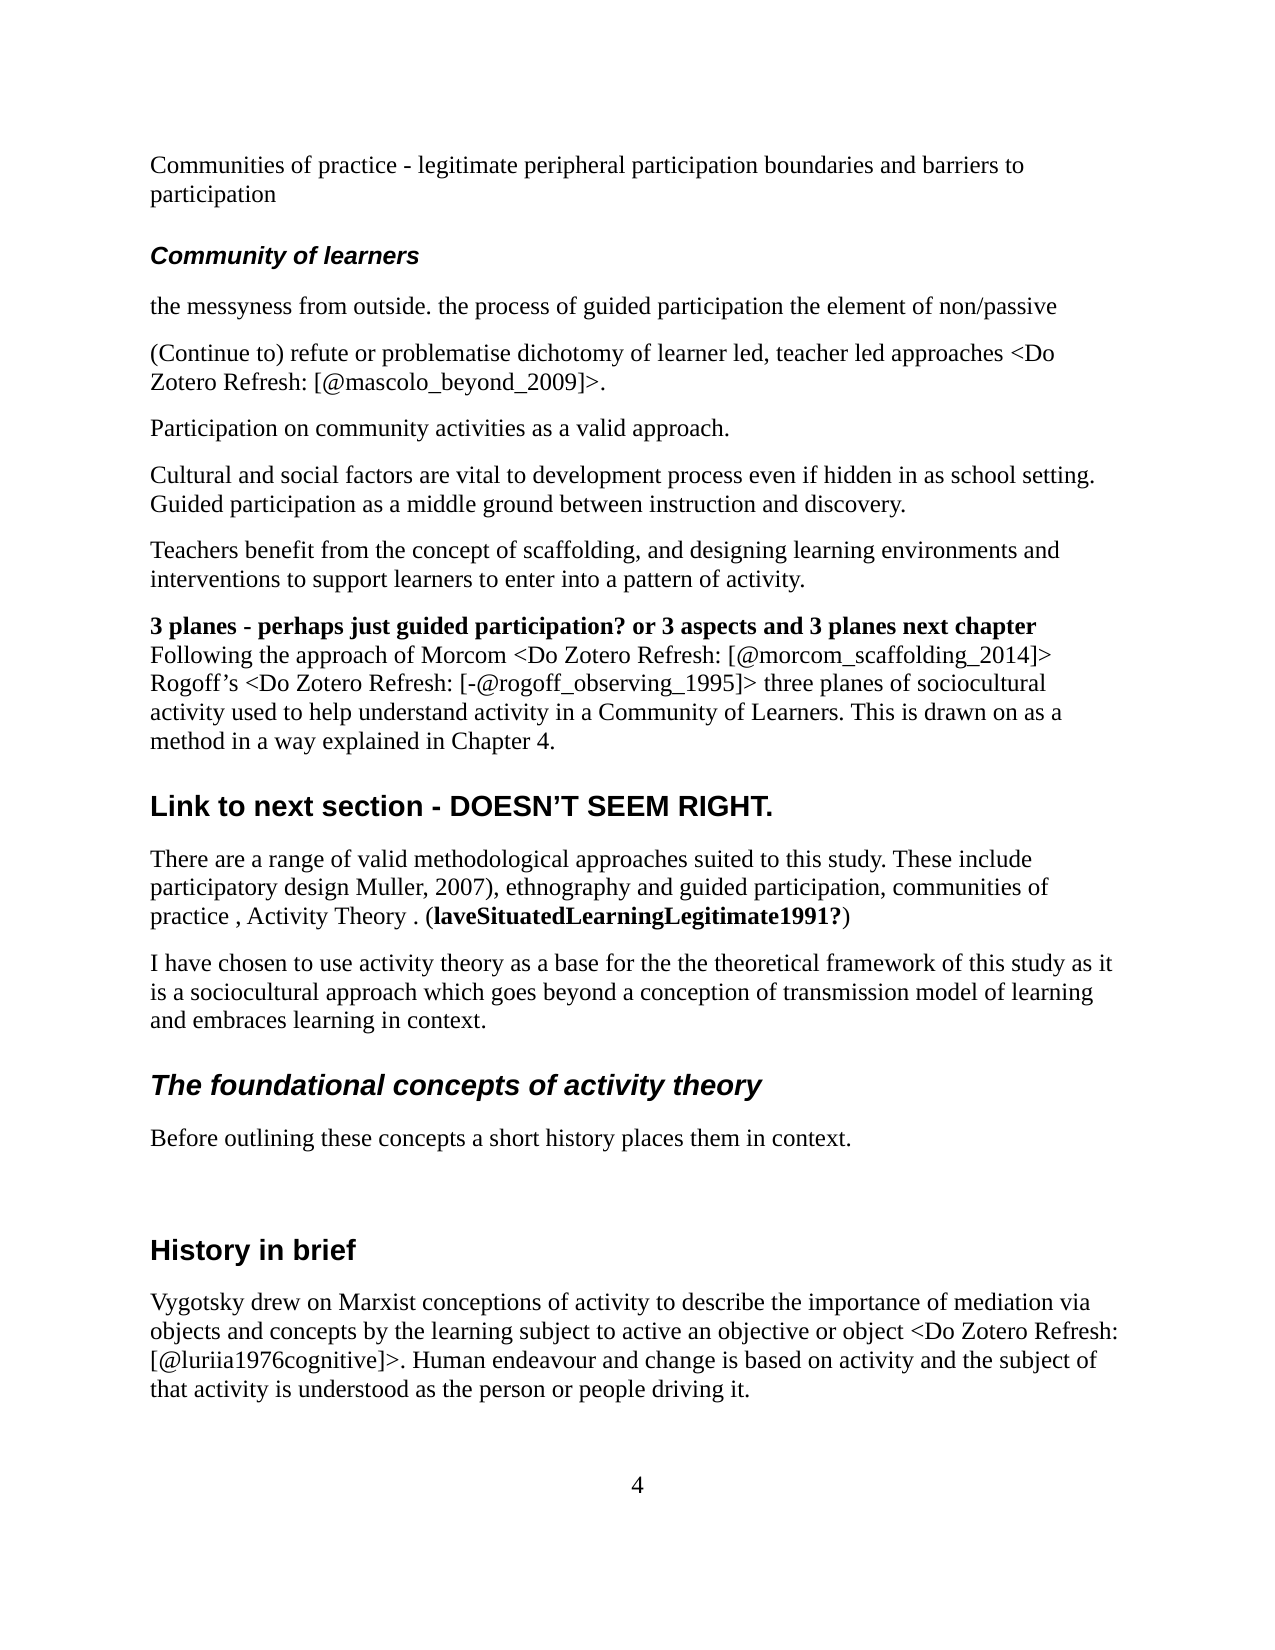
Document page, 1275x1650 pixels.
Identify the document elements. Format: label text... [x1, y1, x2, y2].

text Vygotsky drew on Marxist conceptions of activity to describe the importance of mediation via objects and concepts by the learning subject to active an objective or object <Do Zotero Refresh: [@luriia1976cognitive]>. Human endeavour and change is based on activity and the subject of that activity is understood as the person or people driving it. [150, 1287, 1125, 1402]
text 3 planes - perhaps just guided participation? or 3 aspects and 3 planes next chapter Following the approach of Morcom <Do Zotero Refresh: [@morcom_scaffolding_2014]> Rogoff’s <Do Zotero Refresh: [-@rogoff_observing_1995]> three planes of sociocultural activity used to help understand activity in a Community of Learners. This is drawn on as a method in a way explained in Chapter 4. [150, 611, 1125, 755]
subtitle Link to next section - DOESN’T SEEM RIGHT. [150, 789, 1125, 822]
text (Continue to) refute or problematise dichotomy of learner led, teacher led approaches <Do Zotero Refresh: [@mascolo_beyond_2009]>. [150, 338, 1125, 396]
text I have chosen to use activity theory as a base for the the theoretical framework of this study as it is a sociocultural approach which goes beyond a conception of transmission model of learning and embraces learning in context. [150, 948, 1125, 1034]
text the messyness from outside. the process of guided participation the element of non/passive [150, 291, 1125, 320]
subtitle Community of learners [150, 241, 1125, 270]
text There are a range of valid methodological approaches suited to this study. These include participatory design Muller, 2007), ethnography and guided participation, communities of practice , Activity Theory . (laveSituatedLearningLegitimate1991?) [150, 844, 1125, 930]
text Communities of practice - legitimate peripheral participation boundaries and barriers to participation [150, 150, 1125, 207]
subtitle History in brief [150, 1232, 1125, 1266]
text Participation on community activities as a valid approach. [150, 413, 1125, 442]
text Cultural and social factors are vital to development process even if hidden in as school setting. Guided participation as a middle ground between instruction and discovery. [150, 460, 1125, 518]
text Teachers benefit from the concept of scaffolding, and designing learning environments and interventions to support learners to enter into a pattern of activity. [150, 536, 1125, 593]
subtitle The foundational concepts of activity theory [150, 1068, 1125, 1102]
text Before outlining these concepts a short history places them in context. [150, 1123, 1125, 1152]
